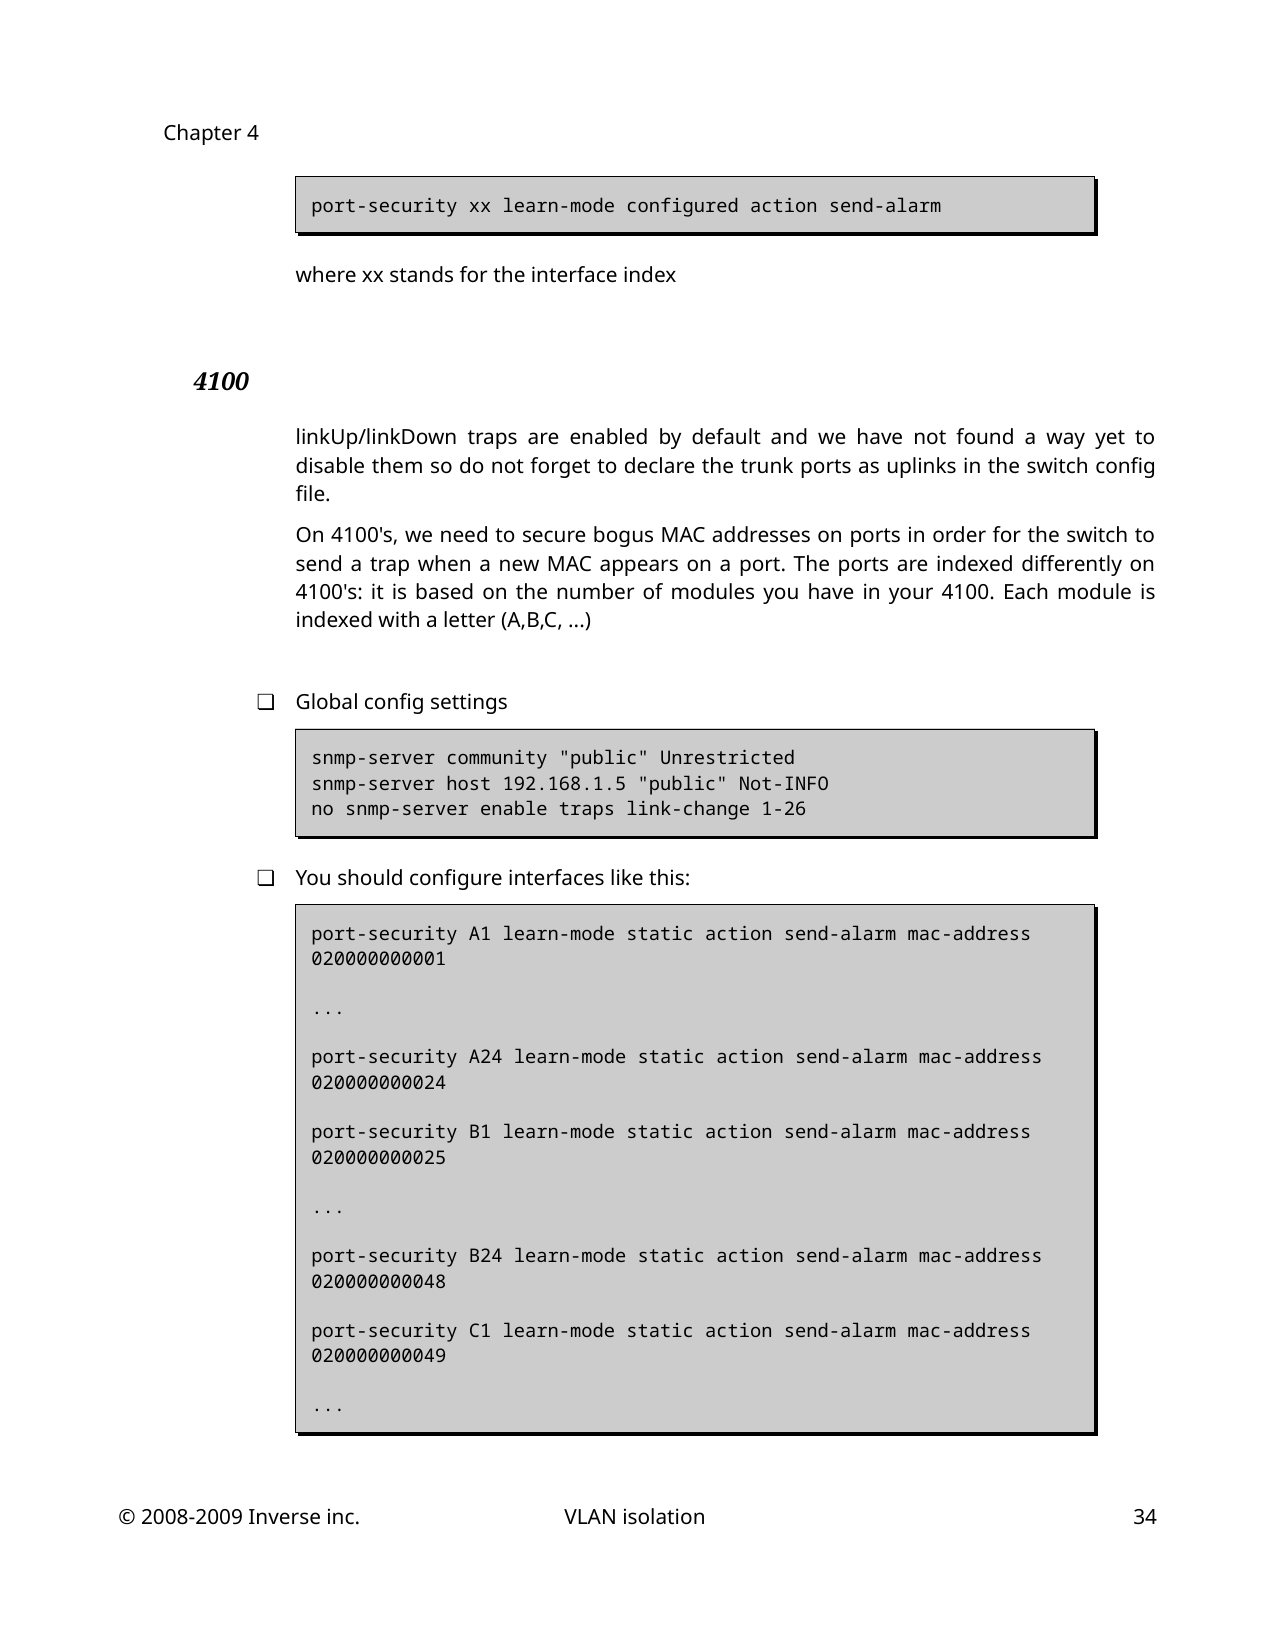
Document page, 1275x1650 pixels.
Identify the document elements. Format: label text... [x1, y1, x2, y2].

text port-security xx learn-mode configured action send-alarm [296, 177, 1094, 232]
text port-security C1 learn-mode static action send-alarm mac-address 020000000049 [296, 1301, 1094, 1368]
text port-security B1 learn-mode static action send-alarm mac-address 020000000025 [296, 1103, 1094, 1169]
text port-security A24 learn-mode static action send-alarm mac-address 020000000024 [296, 1028, 1094, 1095]
text snmp-server community "public" Unrestricted snmp-server host 192.168.1.5 "public" Not-INFO no snmp-server enable traps link-change 1-26 [296, 730, 1094, 836]
list ❏ You should configure interfaces like this: [256, 863, 1157, 892]
list ❏ Global config settings [256, 687, 1157, 716]
text ... [296, 979, 1094, 1020]
text linkUp/linkDown traps are enabled by default and we have not found a way yet to disable them so do not forget to declare the trunk ports as uplinks in the switch config file. [295, 422, 1157, 508]
text port-security A1 learn-mode static action send-alarm mac-address 020000000001 [296, 905, 1094, 971]
text port-security B24 learn-mode static action send-alarm mac-address 020000000048 [296, 1227, 1094, 1293]
text where xx stands for the interface index [295, 260, 1157, 288]
text ... [296, 1177, 1094, 1219]
text ... [296, 1376, 1094, 1432]
text On 4100's, we need to secure bogus MAC addresses on ports in order for the switch to send a trap when a new MAC appears on a port. The ports are indexed differently on 4100's: it is based on the number of modules you have in your 4100. Each module is indexed with a letter (A,B,C, ...) [295, 520, 1157, 634]
subtitle 4100 [156, 364, 1157, 398]
